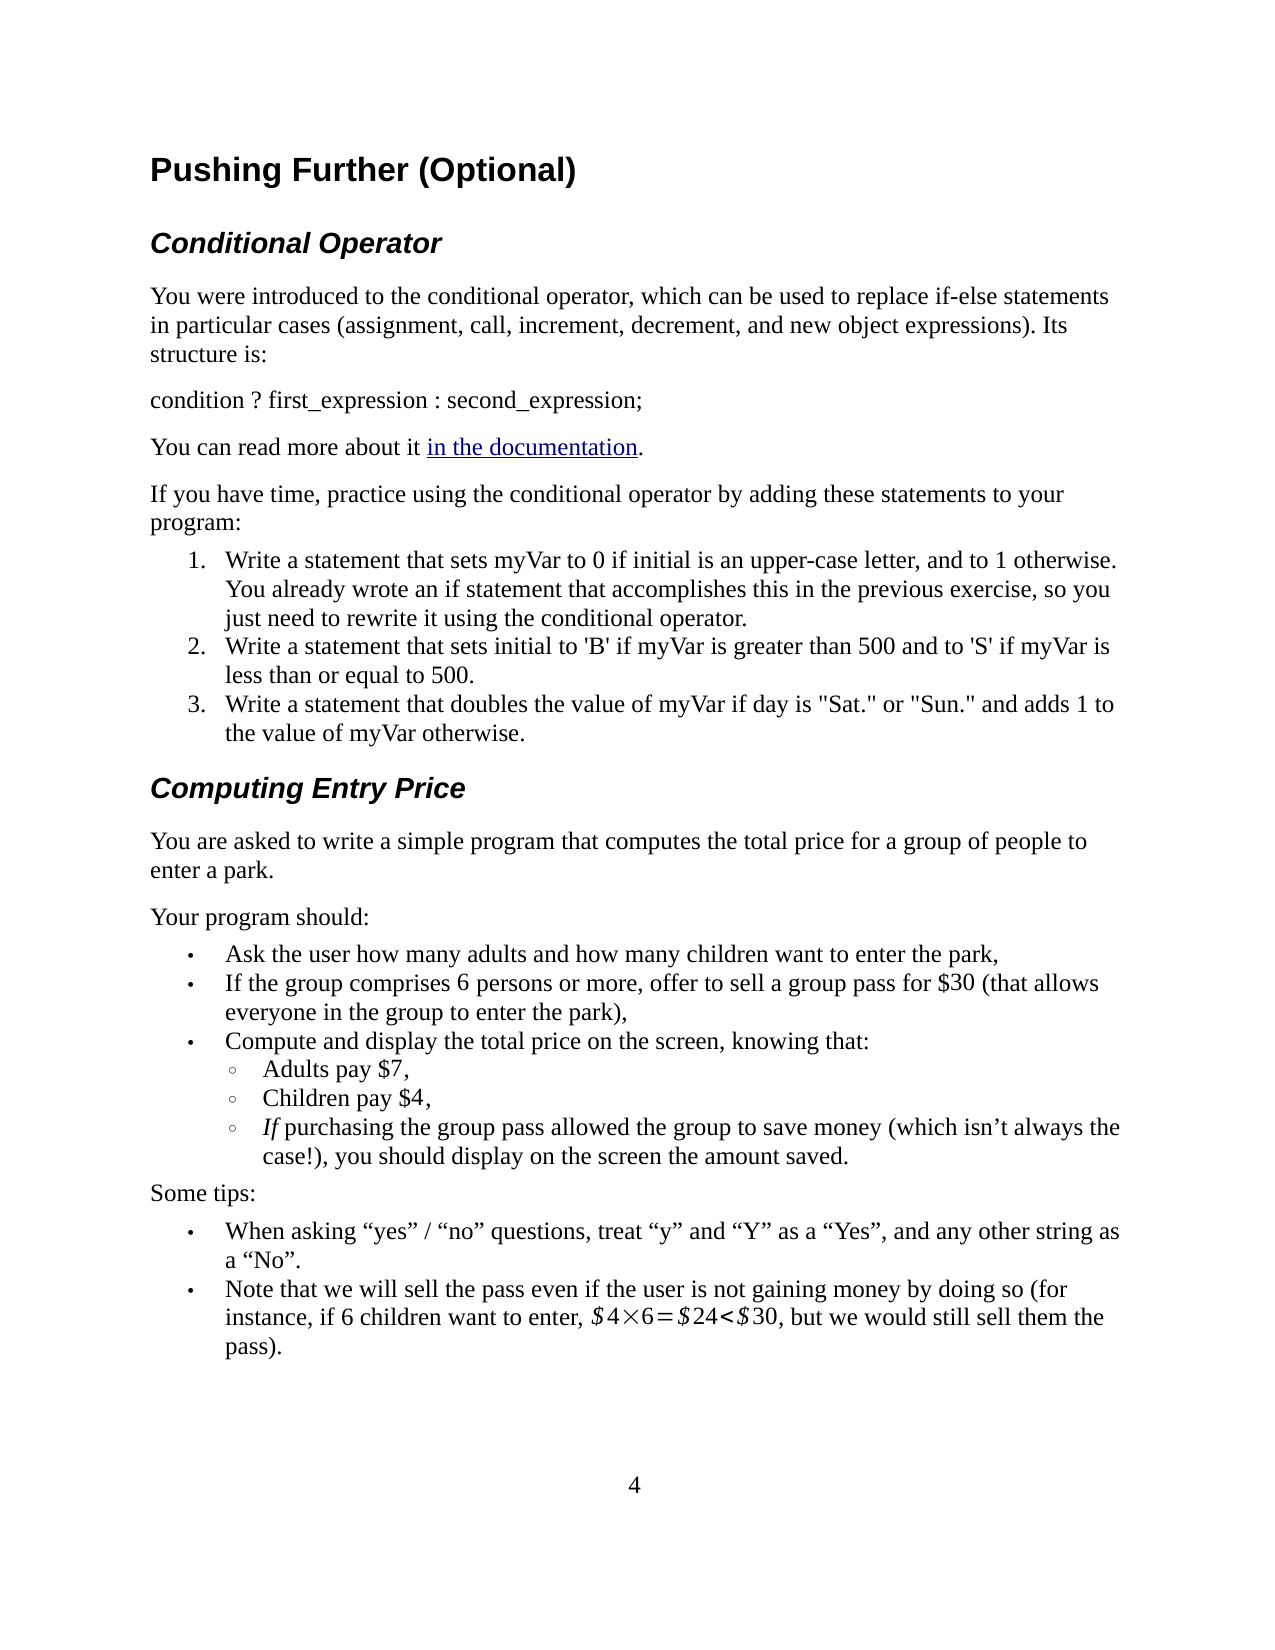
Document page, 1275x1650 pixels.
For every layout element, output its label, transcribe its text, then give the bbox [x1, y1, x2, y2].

list Children pay $, [225, 1083, 1125, 1112]
text condition ? first_expression : second_expression; [150, 385, 1125, 414]
text Your program should: [150, 902, 1125, 931]
list Note that we will sell the pass even if the user is not gaining money by doing so (for instance, if 6 children want to enter, , but we would still sell them the pass). [187, 1274, 1125, 1360]
text Some tips: [150, 1178, 1125, 1207]
text You were introduced to the conditional operator, which can be used to replace if-else statements in particular cases (assignment, call, increment, decrement, and new object expressions). Its structure is: [150, 281, 1125, 367]
list Write a statement that sets initial to 'B' if myVar is greater than 500 and to 'S' if myVar is less than or equal to 500. [187, 631, 1125, 689]
list Adults pay $, [225, 1054, 1125, 1083]
text You are asked to write a simple program that computes the total price for a group of people to enter a park. [150, 826, 1125, 884]
list If the group comprises persons or more, offer to sell a group pass for $ (that allows everyone in the group to enter the park), [187, 968, 1125, 1026]
subtitle Pushing Further (Optional) [150, 150, 1125, 189]
text You can read more about it in the documentation. [150, 432, 1125, 461]
list Compute and display the total price on the screen, knowing that: [187, 1026, 1125, 1054]
list Ask the user how many adults and how many children want to enter the park, [187, 939, 1125, 968]
list Write a statement that doubles the value of myVar if day is "Sat." or "Sun." and adds 1 to the value of myVar otherwise. [187, 689, 1125, 746]
list Write a statement that sets myVar to 0 if initial is an upper-case letter, and to 1 otherwise. You already wrote an if statement that accomplishes this in the previous exercise, so you just need to rewrite it using the conditional operator. [187, 545, 1125, 631]
list If purchasing the group pass allowed the group to save money (which isn’t always the case!), you should display on the screen the amount saved. [225, 1112, 1125, 1169]
text If you have time, practice using the conditional operator by adding these statements to your program: [150, 479, 1125, 536]
list When asking “yes” / “no” questions, treat “y” and “Y” as a “Yes”, and any other string as a “No”. [187, 1216, 1125, 1274]
subtitle Conditional Operator [150, 226, 1125, 260]
subtitle Computing Entry Price [150, 771, 1125, 805]
